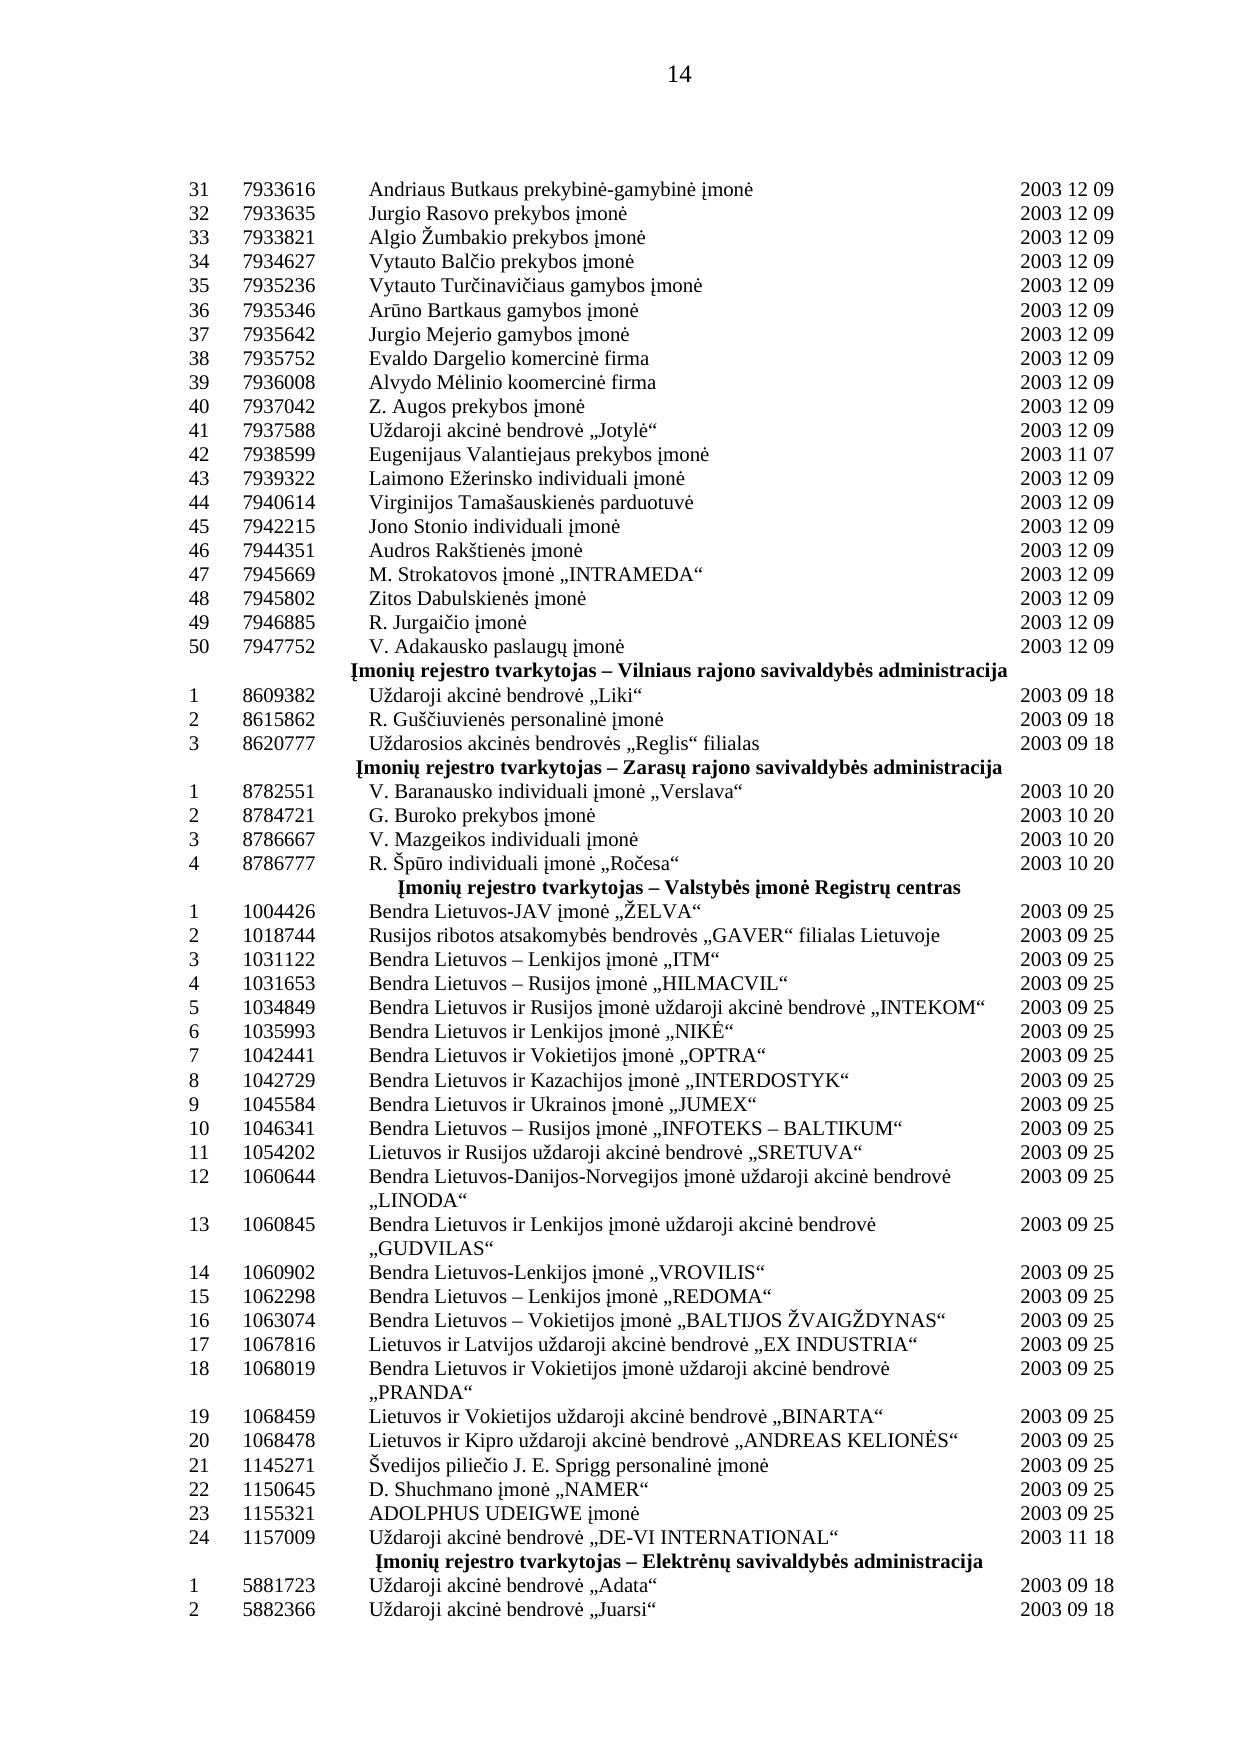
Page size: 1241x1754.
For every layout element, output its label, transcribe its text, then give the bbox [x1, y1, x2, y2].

table_cell 2003 12 09 [1009, 249, 1181, 273]
table_cell Andriaus Butkaus prekybinė-gamybinė įmonė [358, 177, 1009, 201]
table_cell 2003 09 25 [1009, 971, 1181, 995]
table_cell 6 [177, 1019, 231, 1043]
table_cell 2003 09 25 [1009, 1019, 1181, 1043]
table_cell Uždaroji akcinė bendrovė „Liki“ [358, 683, 1009, 707]
table_cell 2003 12 09 [1009, 274, 1181, 297]
table_cell 7942215 [231, 514, 357, 538]
table_cell 49 [177, 610, 231, 634]
table_cell 1035993 [231, 1019, 357, 1043]
table_cell 1067816 [231, 1332, 357, 1356]
table_cell 2003 12 09 [1009, 201, 1181, 225]
table_cell 35 [177, 274, 231, 297]
table_cell 2003 09 25 [1009, 1164, 1181, 1212]
table_cell 7933635 [231, 201, 357, 225]
table_cell 5881723 [231, 1573, 357, 1597]
table_cell 2003 12 09 [1009, 586, 1181, 610]
table_cell 17 [177, 1332, 231, 1356]
table_cell 2003 09 25 [1009, 1429, 1181, 1452]
table_cell 1042441 [231, 1044, 357, 1067]
table_cell 14 [177, 1260, 231, 1284]
table_cell Evaldo Dargelio komercinė firma [358, 346, 1009, 370]
table_cell 1060902 [231, 1260, 357, 1284]
table_cell 7940614 [231, 490, 357, 514]
table_cell V. Adakausko paslaugų įmonė [358, 634, 1009, 658]
table_cell 2003 12 09 [1009, 538, 1181, 562]
table_cell 3 [177, 731, 231, 755]
table_cell Uždaroji akcinė bendrovė „Jotylė“ [358, 418, 1009, 442]
table_cell 1031122 [231, 947, 357, 971]
table_cell 1068459 [231, 1404, 357, 1428]
table_cell 42 [177, 442, 231, 466]
table_cell Arūno Bartkaus gamybos įmonė [358, 298, 1009, 322]
table_cell 34 [177, 249, 231, 273]
table_cell Įmonių rejestro tvarkytojas – Valstybės įmonė Registrų centras [177, 875, 1181, 899]
table_cell Zitos Dabulskienės įmonė [358, 586, 1009, 610]
table_cell 7945802 [231, 586, 357, 610]
table_cell Audros Rakštienės įmonė [358, 538, 1009, 562]
table_cell 7 [177, 1044, 231, 1067]
table_cell V. Baranausko individuali įmonė „Verslava“ [358, 779, 1009, 803]
table_cell 1054202 [231, 1140, 357, 1164]
table_cell 2003 12 09 [1009, 610, 1181, 634]
table_cell 1068478 [231, 1429, 357, 1452]
table_cell 36 [177, 298, 231, 322]
table_cell 2003 12 09 [1009, 394, 1181, 418]
table_cell 1045584 [231, 1092, 357, 1116]
table_cell Rusijos ribotos atsakomybės bendrovės „GAVER“ filialas Lietuvoje [358, 923, 1009, 947]
table_cell 11 [177, 1140, 231, 1164]
table_cell 2003 12 09 [1009, 370, 1181, 394]
table_cell 2003 12 09 [1009, 634, 1181, 658]
table_cell Uždarosios akcinės bendrovės „Reglis“ filialas [358, 731, 1009, 755]
table_cell 2003 09 25 [1009, 923, 1181, 947]
table_cell 7936008 [231, 370, 357, 394]
table_cell Bendra Lietuvos – Rusijos įmonė „INFOTEKS – BALTIKUM“ [358, 1116, 1009, 1140]
table_cell 2003 10 20 [1009, 803, 1181, 827]
table_cell R. Jurgaičio įmonė [358, 610, 1009, 634]
table_cell 2003 09 25 [1009, 1308, 1181, 1332]
table_cell 5882366 [231, 1597, 357, 1621]
table_cell 2003 09 25 [1009, 1092, 1181, 1116]
table_cell 2003 09 25 [1009, 1477, 1181, 1501]
table_cell 2 [177, 923, 231, 947]
table_cell 1 [177, 779, 231, 803]
table_cell 2003 09 25 [1009, 1212, 1181, 1260]
table_cell 1157009 [231, 1525, 357, 1549]
table_cell 1018744 [231, 923, 357, 947]
table_cell 2003 09 25 [1009, 1453, 1181, 1477]
table_cell 12 [177, 1164, 231, 1212]
table_cell 8620777 [231, 731, 357, 755]
table_cell Z. Augos prekybos įmonė [358, 394, 1009, 418]
table_cell Uždaroji akcinė bendrovė „DE-VI INTERNATIONAL“ [358, 1525, 1009, 1549]
table_cell Jono Stonio individuali įmonė [358, 514, 1009, 538]
table_cell 4 [177, 851, 231, 875]
table_cell 1068019 [231, 1356, 357, 1404]
table_cell 7946885 [231, 610, 357, 634]
table_cell 20 [177, 1429, 231, 1452]
table_cell 2003 12 09 [1009, 225, 1181, 249]
table_cell 47 [177, 562, 231, 586]
table_cell 22 [177, 1477, 231, 1501]
table_cell 21 [177, 1453, 231, 1477]
table_cell 3 [177, 947, 231, 971]
table_cell 2003 12 09 [1009, 418, 1181, 442]
table_cell 15 [177, 1284, 231, 1308]
table_cell Bendra Lietuvos – Lenkijos įmonė „REDOMA“ [358, 1284, 1009, 1308]
table_cell 1042729 [231, 1068, 357, 1092]
table_cell 2 [177, 707, 231, 731]
table_cell Įmonių rejestro tvarkytojas – Zarasų rajono savivaldybės administracija [177, 755, 1181, 779]
table_cell 2003 11 07 [1009, 442, 1181, 466]
table_cell 2003 12 09 [1009, 514, 1181, 538]
table_cell 8 [177, 1068, 231, 1092]
table_cell 44 [177, 490, 231, 514]
table_cell 2003 09 18 [1009, 1573, 1181, 1597]
table_cell 1145271 [231, 1453, 357, 1477]
table_cell Bendra Lietuvos-JAV įmonė „ŽELVA“ [358, 899, 1009, 923]
table_cell 2 [177, 1597, 231, 1621]
table_cell 40 [177, 394, 231, 418]
table_cell 18 [177, 1356, 231, 1404]
table_cell Įmonių rejestro tvarkytojas – Elektrėnų savivaldybės administracija [177, 1549, 1181, 1573]
table_cell 19 [177, 1404, 231, 1428]
table_cell 7933821 [231, 225, 357, 249]
table_cell 5 [177, 995, 231, 1019]
table_cell Bendra Lietuvos – Vokietijos įmonė „BALTIJOS ŽVAIGŽDYNAS“ [358, 1308, 1009, 1332]
table_cell 2003 12 09 [1009, 562, 1181, 586]
table_cell 32 [177, 201, 231, 225]
table_cell 7945669 [231, 562, 357, 586]
table_cell Laimono Ežerinsko individuali įmonė [358, 466, 1009, 490]
table_cell 8782551 [231, 779, 357, 803]
table_cell R. Guščiuvienės personalinė įmonė [358, 707, 1009, 731]
table_cell 1034849 [231, 995, 357, 1019]
table_cell 16 [177, 1308, 231, 1332]
table_cell V. Mazgeikos individuali įmonė [358, 827, 1009, 851]
table_cell 7938599 [231, 442, 357, 466]
table_cell Uždaroji akcinė bendrovė „Juarsi“ [358, 1597, 1009, 1621]
table_cell Virginijos Tamašauskienės parduotuvė [358, 490, 1009, 514]
table_cell 2003 09 18 [1009, 707, 1181, 731]
table_cell Uždaroji akcinė bendrovė „Adata“ [358, 1573, 1009, 1597]
table_cell 2 [177, 803, 231, 827]
table_cell 2003 09 25 [1009, 899, 1181, 923]
table_cell 2003 10 20 [1009, 779, 1181, 803]
table_cell Bendra Lietuvos-Danijos-Norvegijos įmonė uždaroji akcinė bendrovė „LINODA“ [358, 1164, 1009, 1212]
table_cell Lietuvos ir Kipro uždaroji akcinė bendrovė „ANDREAS KELIONĖS“ [358, 1429, 1009, 1452]
table_cell 7935236 [231, 274, 357, 297]
table_cell Bendra Lietuvos ir Vokietijos įmonė uždaroji akcinė bendrovė „PRANDA“ [358, 1356, 1009, 1404]
table_cell 45 [177, 514, 231, 538]
table_cell 2003 09 25 [1009, 1404, 1181, 1428]
table_cell 2003 09 25 [1009, 995, 1181, 1019]
table_cell 8609382 [231, 683, 357, 707]
table_cell 8786777 [231, 851, 357, 875]
table_cell 8784721 [231, 803, 357, 827]
table_cell 7935752 [231, 346, 357, 370]
table_cell 2003 09 25 [1009, 1356, 1181, 1404]
table_cell Lietuvos ir Latvijos uždaroji akcinė bendrovė „EX INDUSTRIA“ [358, 1332, 1009, 1356]
table_cell 7944351 [231, 538, 357, 562]
table_cell 10 [177, 1116, 231, 1140]
table_cell 46 [177, 538, 231, 562]
table_cell Algio Žumbakio prekybos įmonė [358, 225, 1009, 249]
table_cell 7933616 [231, 177, 357, 201]
table_cell 2003 09 25 [1009, 947, 1181, 971]
table_cell Vytauto Turčinavičiaus gamybos įmonė [358, 274, 1009, 297]
table_cell M. Strokatovos įmonė „INTRAMEDA“ [358, 562, 1009, 586]
table_cell 2003 09 25 [1009, 1284, 1181, 1308]
table_cell Jurgio Mejerio gamybos įmonė [358, 322, 1009, 346]
table_cell 2003 09 25 [1009, 1501, 1181, 1525]
table_cell Bendra Lietuvos-Lenkijos įmonė „VROVILIS“ [358, 1260, 1009, 1284]
table_cell 48 [177, 586, 231, 610]
table_cell 1 [177, 899, 231, 923]
table_cell Bendra Lietuvos ir Ukrainos įmonė „JUMEX“ [358, 1092, 1009, 1116]
table_cell Alvydo Mėlinio koomercinė firma [358, 370, 1009, 394]
table_cell 2003 09 25 [1009, 1068, 1181, 1092]
table_cell Vytauto Balčio prekybos įmonė [358, 249, 1009, 273]
table_cell 38 [177, 346, 231, 370]
table_cell 2003 11 18 [1009, 1525, 1181, 1549]
table_cell 1150645 [231, 1477, 357, 1501]
table_cell 2003 09 25 [1009, 1044, 1181, 1067]
table_cell 2003 12 09 [1009, 177, 1181, 201]
table_cell 1155321 [231, 1501, 357, 1525]
table_cell Bendra Lietuvos – Rusijos įmonė „HILMACVIL“ [358, 971, 1009, 995]
table_cell Bendra Lietuvos ir Vokietijos įmonė „OPTRA“ [358, 1044, 1009, 1067]
table_cell Lietuvos ir Vokietijos uždaroji akcinė bendrovė „BINARTA“ [358, 1404, 1009, 1428]
table_cell 31 [177, 177, 231, 201]
table_cell 37 [177, 322, 231, 346]
table_cell 1063074 [231, 1308, 357, 1332]
table_cell 8786667 [231, 827, 357, 851]
table_cell 2003 09 25 [1009, 1260, 1181, 1284]
table_cell 8615862 [231, 707, 357, 731]
table_cell Švedijos piliečio J. E. Sprigg personalinė įmonė [358, 1453, 1009, 1477]
table_cell 1062298 [231, 1284, 357, 1308]
table_cell 2003 09 25 [1009, 1332, 1181, 1356]
table_cell 1 [177, 683, 231, 707]
table_cell 2003 10 20 [1009, 827, 1181, 851]
table_cell 2003 12 09 [1009, 346, 1181, 370]
table_cell 7934627 [231, 249, 357, 273]
table_cell 1060644 [231, 1164, 357, 1212]
table_cell 1004426 [231, 899, 357, 923]
table_cell 2003 09 18 [1009, 1597, 1181, 1621]
table_cell Bendra Lietuvos ir Lenkijos įmonė „NIKĖ“ [358, 1019, 1009, 1043]
table_cell G. Buroko prekybos įmonė [358, 803, 1009, 827]
table_cell 4 [177, 971, 231, 995]
table_cell Įmonių rejestro tvarkytojas – Vilniaus rajono savivaldybės administracija [177, 659, 1181, 682]
table_cell Jurgio Rasovo prekybos įmonė [358, 201, 1009, 225]
table_cell 2003 09 18 [1009, 683, 1181, 707]
table_cell 2003 09 25 [1009, 1116, 1181, 1140]
table_cell 7947752 [231, 634, 357, 658]
table_cell 1 [177, 1573, 231, 1597]
table_cell 2003 10 20 [1009, 851, 1181, 875]
table_cell 1031653 [231, 971, 357, 995]
table_cell 33 [177, 225, 231, 249]
table_cell Bendra Lietuvos ir Lenkijos įmonė uždaroji akcinė bendrovė „GUDVILAS“ [358, 1212, 1009, 1260]
table_cell 9 [177, 1092, 231, 1116]
table_cell 39 [177, 370, 231, 394]
table_cell 41 [177, 418, 231, 442]
table_cell 1060845 [231, 1212, 357, 1260]
table_cell 2003 12 09 [1009, 322, 1181, 346]
table_cell 50 [177, 634, 231, 658]
table_cell 2003 12 09 [1009, 298, 1181, 322]
table_cell Bendra Lietuvos ir Rusijos įmonė uždaroji akcinė bendrovė „INTEKOM“ [358, 995, 1009, 1019]
table_cell 24 [177, 1525, 231, 1549]
table_cell 43 [177, 466, 231, 490]
table_cell 7939322 [231, 466, 357, 490]
table_cell 23 [177, 1501, 231, 1525]
table_cell Bendra Lietuvos ir Kazachijos įmonė „INTERDOSTYK“ [358, 1068, 1009, 1092]
table_cell D. Shuchmano įmonė „NAMER“ [358, 1477, 1009, 1501]
table_cell 13 [177, 1212, 231, 1260]
table_cell 2003 09 25 [1009, 1140, 1181, 1164]
table_cell 1046341 [231, 1116, 357, 1140]
table_cell 2003 09 18 [1009, 731, 1181, 755]
table_cell ADOLPHUS UDEIGWE įmonė [358, 1501, 1009, 1525]
table_cell 7935642 [231, 322, 357, 346]
table_cell 7937588 [231, 418, 357, 442]
table_cell Bendra Lietuvos – Lenkijos įmonė „ITM“ [358, 947, 1009, 971]
table_cell Lietuvos ir Rusijos uždaroji akcinė bendrovė „SRETUVA“ [358, 1140, 1009, 1164]
table_cell 3 [177, 827, 231, 851]
table_cell 7937042 [231, 394, 357, 418]
table_cell 2003 12 09 [1009, 490, 1181, 514]
table_cell R. Špūro individuali įmonė „Ročesa“ [358, 851, 1009, 875]
table_cell 2003 12 09 [1009, 466, 1181, 490]
table_cell 7935346 [231, 298, 357, 322]
table_cell Eugenijaus Valantiejaus prekybos įmonė [358, 442, 1009, 466]
